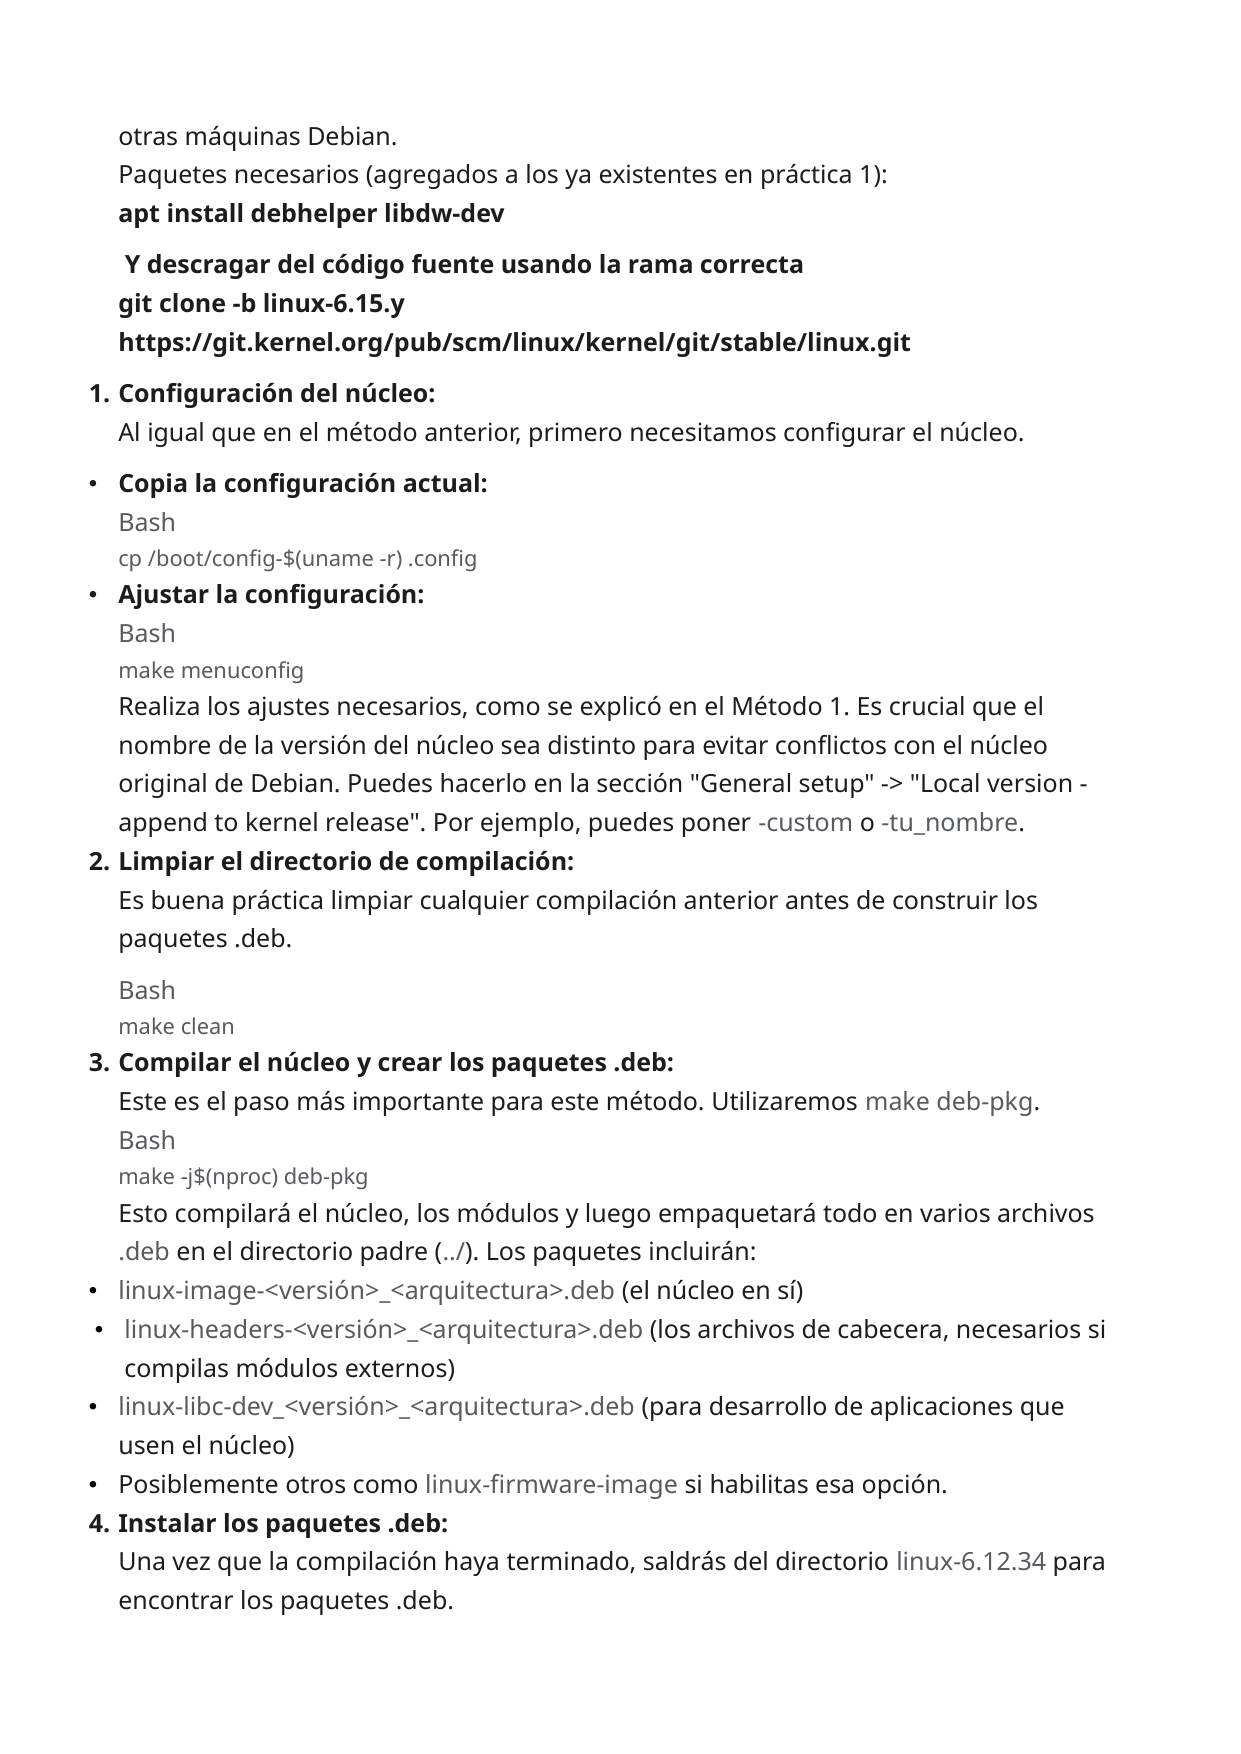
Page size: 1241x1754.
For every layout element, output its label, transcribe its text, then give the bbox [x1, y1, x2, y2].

list Configuración del núcleo: [118, 376, 1122, 410]
list Copia la configuración actual: [118, 466, 1122, 500]
text Y descragar del código fuente usando la rama correcta git clone -b linux-6.15.y https://git.kernel.org/pub/scm/linux/kernel/git/stable/linux.git [118, 247, 1122, 358]
list Compilar el núcleo y crear los paquetes .deb: [118, 1045, 1122, 1079]
list Bash [118, 972, 1122, 1006]
list Realiza los ajustes necesarios, como se explicó en el Método 1. Es crucial que el nombre de la versión del núcleo sea distinto para evitar conflictos con el núcleo original de Debian. Puedes hacerlo en la sección "General setup" -> "Local version - append to kernel release". Por ejemplo, puedes poner -custom o -tu_nombre. [118, 688, 1122, 839]
list Bash [118, 504, 1122, 538]
list Bash [118, 616, 1122, 650]
list linux-headers-<versión>_<arquitectura>.deb (los archivos de cabecera, necesarios si compilas módulos externos) [124, 1311, 1122, 1384]
list Bash [118, 1122, 1122, 1157]
list Ajustar la configuración: [118, 577, 1122, 611]
list Limpiar el directorio de compilación: [118, 843, 1122, 878]
list Una vez que la compilación haya terminado, saldrás del directorio linux-6.12.34 para encontrar los paquetes .deb. [118, 1544, 1122, 1617]
list linux-image-<versión>_<arquitectura>.deb (el núcleo en sí) [118, 1273, 1122, 1307]
list Esto compilará el núcleo, los módulos y luego empaquetará todo en varios archivos .deb en el directorio padre (../). Los paquetes incluirán: [118, 1195, 1122, 1268]
text otras máquinas Debian. Paquetes necesarios (agregados a los ya existentes en práctica 1): apt install debhelper libdw-dev [118, 118, 1122, 230]
list Es buena práctica limpiar cualquier compilación anterior antes de construir los paquetes .deb. [118, 882, 1122, 955]
list make menuconfig [118, 654, 1122, 684]
list make clean [118, 1011, 1122, 1041]
list Instalar los paquetes .deb: [118, 1505, 1122, 1539]
list Este es el paso más importante para este método. Utilizaremos make deb-pkg. [118, 1084, 1122, 1118]
list cp /boot/config-$(uname -r) .config [118, 543, 1122, 573]
list Al igual que en el método anterior, primero necesitamos configurar el núcleo. [118, 414, 1122, 448]
list make -j$(nproc) deb-pkg [118, 1161, 1122, 1191]
list Posiblemente otros como linux-firmware-image si habilitas esa opción. [118, 1466, 1122, 1501]
list linux-libc-dev_<versión>_<arquitectura>.deb (para desarrollo de aplicaciones que usen el núcleo) [118, 1389, 1122, 1462]
